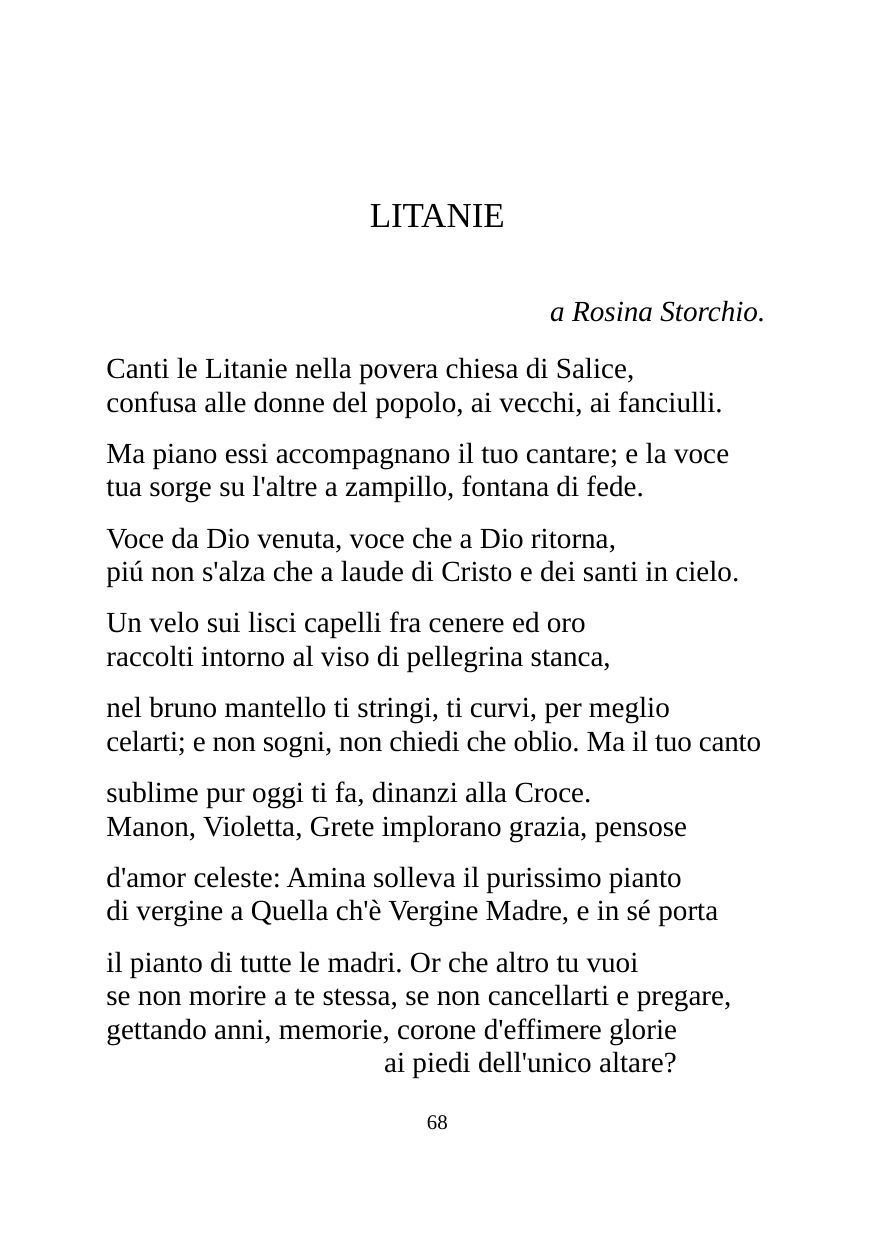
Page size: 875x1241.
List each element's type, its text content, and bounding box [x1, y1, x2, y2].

text Ma piano essi accompagnano il tuo cantare; e la voce tua sorge su l'altre a zampillo, fontana di fede. [106, 436, 768, 503]
text Un velo sui lisci capelli fra cenere ed oro raccolti intorno al viso di pellegrina stanca, [106, 606, 768, 673]
subtitle LITANIE [106, 195, 768, 235]
text nel bruno mantello ti stringi, ti curvi, per meglio celarti; e non sogni, non chiedi che oblio. Ma il tuo canto [106, 690, 768, 757]
text d'amor celeste: Amina solleva il purissimo pianto di vergine a Quella ch'è Vergine Madre, e in sé porta [106, 860, 768, 927]
text il pianto di tutte le madri. Or che altro tu vuoi se non morire a te stessa, se non cancellarti e pregare, gettando anni, memorie, corone d'effimere glorie [106, 945, 768, 1045]
text sublime pur oggi ti fa, dinanzi alla Croce. Manon, Violetta, Grete implorano grazia, pensose [106, 775, 768, 842]
text Voce da Dio venuta, voce che a Dio ritorna, piú non s'alza che a laude di Cristo e dei santi in cielo. [106, 521, 768, 588]
text ai piedi dell'unico altare? [384, 1045, 768, 1079]
text Canti le Litanie nella povera chiesa di Salice, confusa alle donne del popolo, ai vecchi, ai fanciulli. [106, 351, 768, 418]
text a Rosina Storchio. [106, 294, 768, 328]
